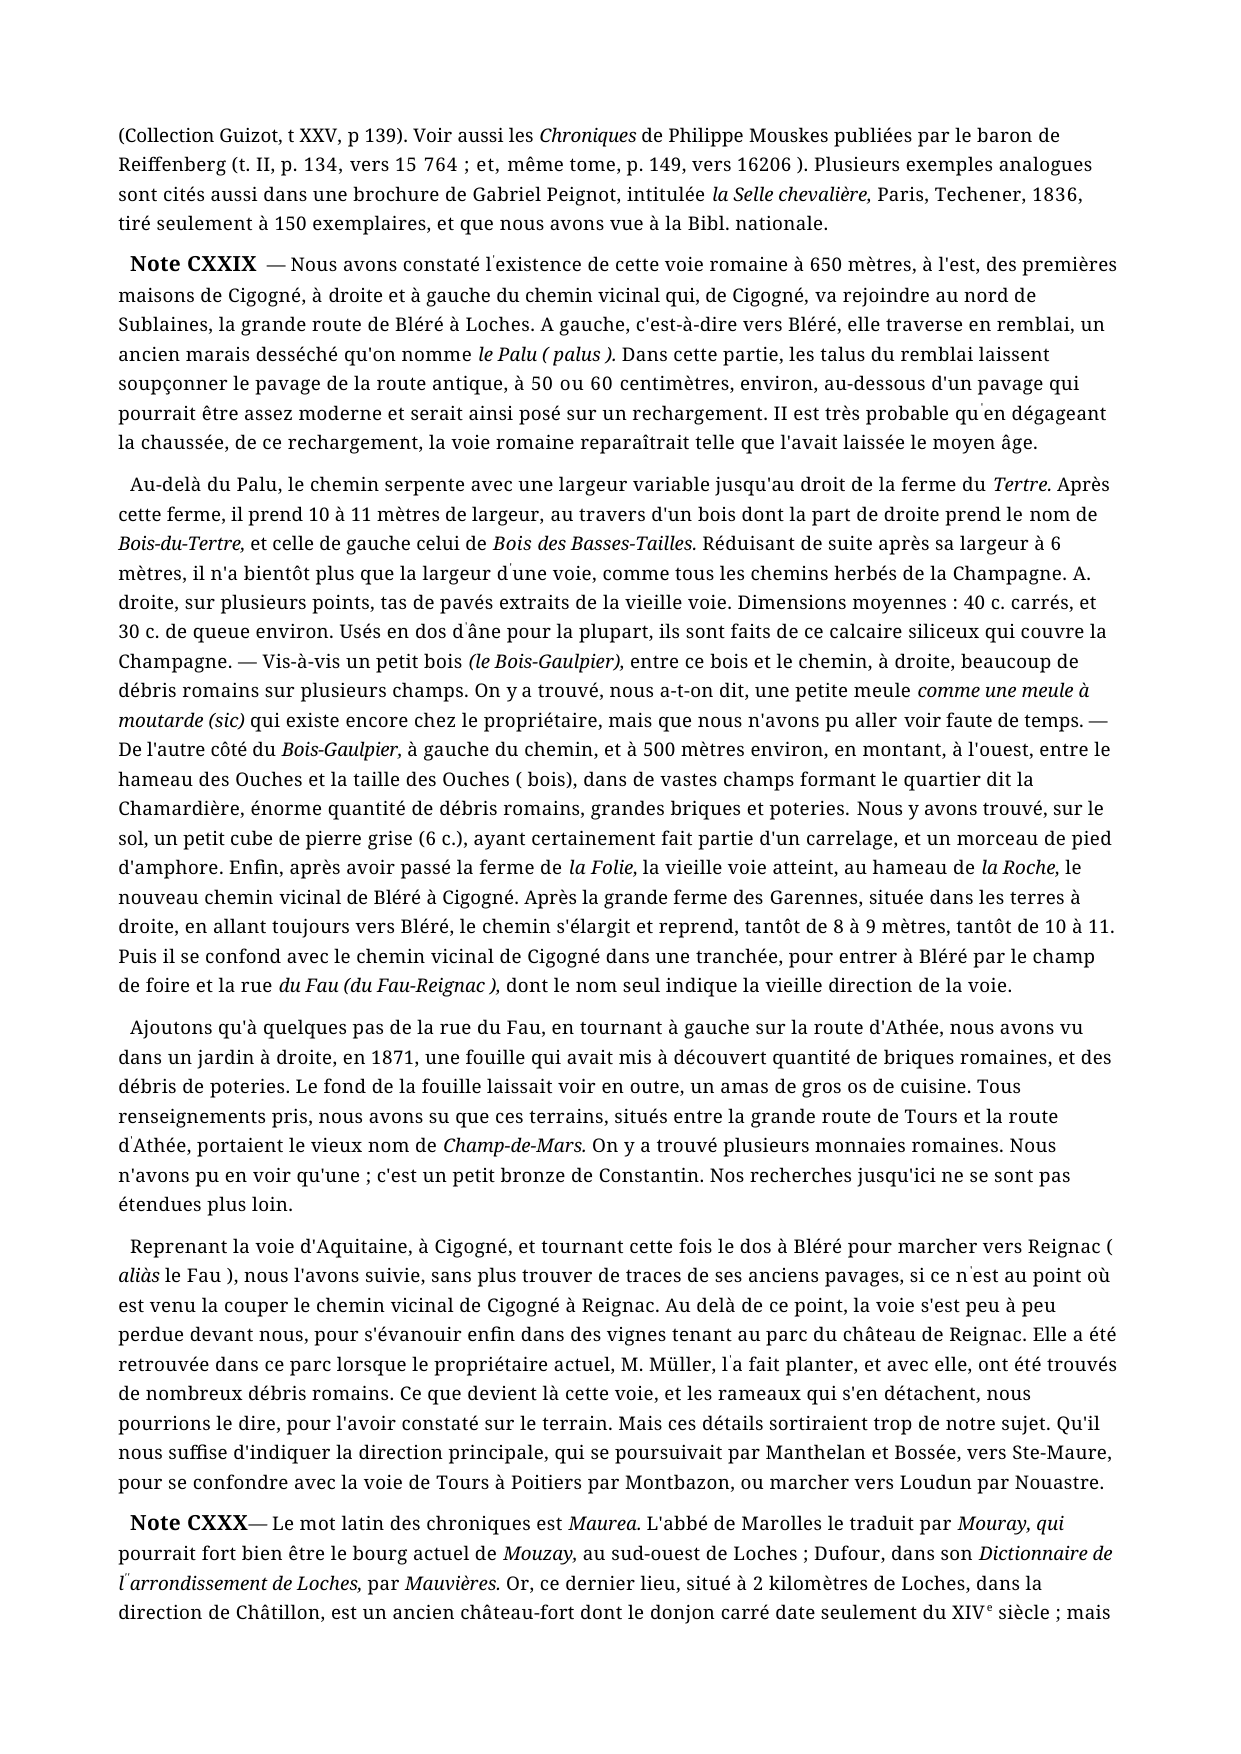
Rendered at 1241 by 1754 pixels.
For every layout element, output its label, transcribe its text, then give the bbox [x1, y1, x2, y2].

text Note CXXIX — Nous avons constaté l'existence de cette voie romaine à 650 mètres, à l'est, des premières maisons de Cigogné, à droite et à gauche du chemin vicinal qui, de Cigogné, va rejoindre au nord de Sublaines, la grande route de Bléré à Loches. A gauche, c'est-à-dire vers Bléré, elle traverse en remblai, un ancien marais desséché qu'on nomme le Palu ( palus ). Dans cette partie, les talus du remblai laissent soupçonner le pavage de la route antique, à 50 ou 60 centimètres, environ, au-dessous d'un pavage qui pourrait être assez moderne et serait ainsi posé sur un rechargement. II est très probable qu'en dégageant la chaussée, de ce rechargement, la voie romaine reparaîtrait telle que l'avait laissée le moyen âge. [118, 248, 1122, 455]
text Au-delà du Palu, le chemin serpente avec une largeur variable jusqu'au droit de la ferme du Tertre. Après cette ferme, il prend 10 à 11 mètres de largeur, au travers d'un bois dont la part de droite prend le nom de Bois-du-Tertre, et celle de gauche celui de Bois des Basses-Tailles. Réduisant de suite après sa largeur à 6 mètres, il n'a bientôt plus que la largeur d'une voie, comme tous les chemins herbés de la Champagne. A. droite, sur plusieurs points, tas de pavés extraits de la vieille voie. Dimensions moyennes : 40 c. carrés, et 30 c. de queue environ. Usés en dos d'âne pour la plupart, ils sont faits de ce calcaire siliceux qui couvre la Champagne. — Vis-à-vis un petit bois (le Bois-Gaulpier), entre ce bois et le chemin, à droite, beaucoup de débris romains sur plusieurs champs. On y a trouvé, nous a-t-on dit, une petite meule comme une meule à moutarde (sic) qui existe encore chez le propriétaire, mais que nous n'avons pu aller voir faute de temps. — De l'autre côté du Bois-Gaulpier, à gauche du chemin, et à 500 mètres environ, en montant, à l'ouest, entre le hameau des Ouches et la taille des Ouches ( bois), dans de vastes champs formant le quartier dit la Chamardière, énorme quantité de débris romains, grandes briques et poteries. Nous y avons trouvé, sur le sol, un petit cube de pierre grise (6 c.), ayant certainement fait partie d'un carrelage, et un morceau de pied d'amphore. Enfin, après avoir passé la ferme de la Folie, la vieille voie atteint, au hameau de la Roche, le nouveau chemin vicinal de Bléré à Cigogné. Après la grande ferme des Garennes, située dans les terres à droite, en allant toujours vers Bléré, le chemin s'élargit et reprend, tantôt de 8 à 9 mètres, tantôt de 10 à 11. Puis il se confond avec le chemin vicinal de Cigogné dans une tranchée, pour entrer à Bléré par le champ de foire et la rue du Fau (du Fau-Reignac ), dont le nom seul indique la vieille direction de la voie. [118, 467, 1122, 998]
text Note CXXX— Le mot latin des chroniques est Maurea. L'abbé de Marolles le traduit par Mouray, qui pourrait fort bien être le bourg actuel de Mouzay, au sud-ouest de Loches ; Dufour, dans son Dictionnaire de l''arrondissement de Loches, par Mauvières. Or, ce dernier lieu, situé à 2 kilomètres de Loches, dans la direction de Châtillon, est un ancien château-fort dont le donjon carré date seulement du XIVe siècle ; mais [118, 1507, 1122, 1625]
text (Collection Guizot, t XXV, p 139). Voir aussi les Chroniques de Philippe Mouskes publiées par le baron de Reiffenberg (t. II, p. 134, vers 15 764 ; et, même tome, p. 149, vers 16206 ). Plusieurs exemples analogues sont cités aussi dans une brochure de Gabriel Peignot, intitulée la Selle chevalière, Paris, Techener, 1836, tiré seulement à 150 exemplaires, et que nous avons vue à la Bibl. nationale. [118, 118, 1122, 236]
text Ajoutons qu'à quelques pas de la rue du Fau, en tournant à gauche sur la route d'Athée, nous avons vu dans un jardin à droite, en 1871, une fouille qui avait mis à découvert quantité de briques romaines, et des débris de poteries. Le fond de la fouille laissait voir en outre, un amas de gros os de cuisine. Tous renseignements pris, nous avons su que ces terrains, situés entre la grande route de Tours et la route d'Athée, portaient le vieux nom de Champ-de-Mars. On y a trouvé plusieurs monnaies romaines. Nous n'avons pu en voir qu'une ; c'est un petit bronze de Constantin. Nos recherches jusqu'ici ne se sont pas étendues plus loin. [118, 1011, 1122, 1217]
text Reprenant la voie d'Aquitaine, à Cigogné, et tournant cette fois le dos à Bléré pour marcher vers Reignac ( aliàs le Fau ), nous l'avons suivie, sans plus trouver de traces de ses anciens pavages, si ce n'est au point où est venu la couper le chemin vicinal de Cigogné à Reignac. Au delà de ce point, la voie s'est peu à peu perdue devant nous, pour s'évanouir enfin dans des vignes tenant au parc du château de Reignac. Elle a été retrouvée dans ce parc lorsque le propriétaire actuel, M. Müller, l'a fait planter, et avec elle, ont été trouvés de nombreux débris romains. Ce que devient là cette voie, et les rameaux qui s'en détachent, nous pourrions le dire, pour l'avoir constaté sur le terrain. Mais ces détails sortiraient trop de notre sujet. Qu'il nous suffise d'indiquer la direction principale, qui se poursuivait par Manthelan et Bossée, vers Ste-Maure, pour se confondre avec la voie de Tours à Poitiers par Montbazon, ou marcher vers Loudun par Nouastre. [118, 1229, 1122, 1495]
